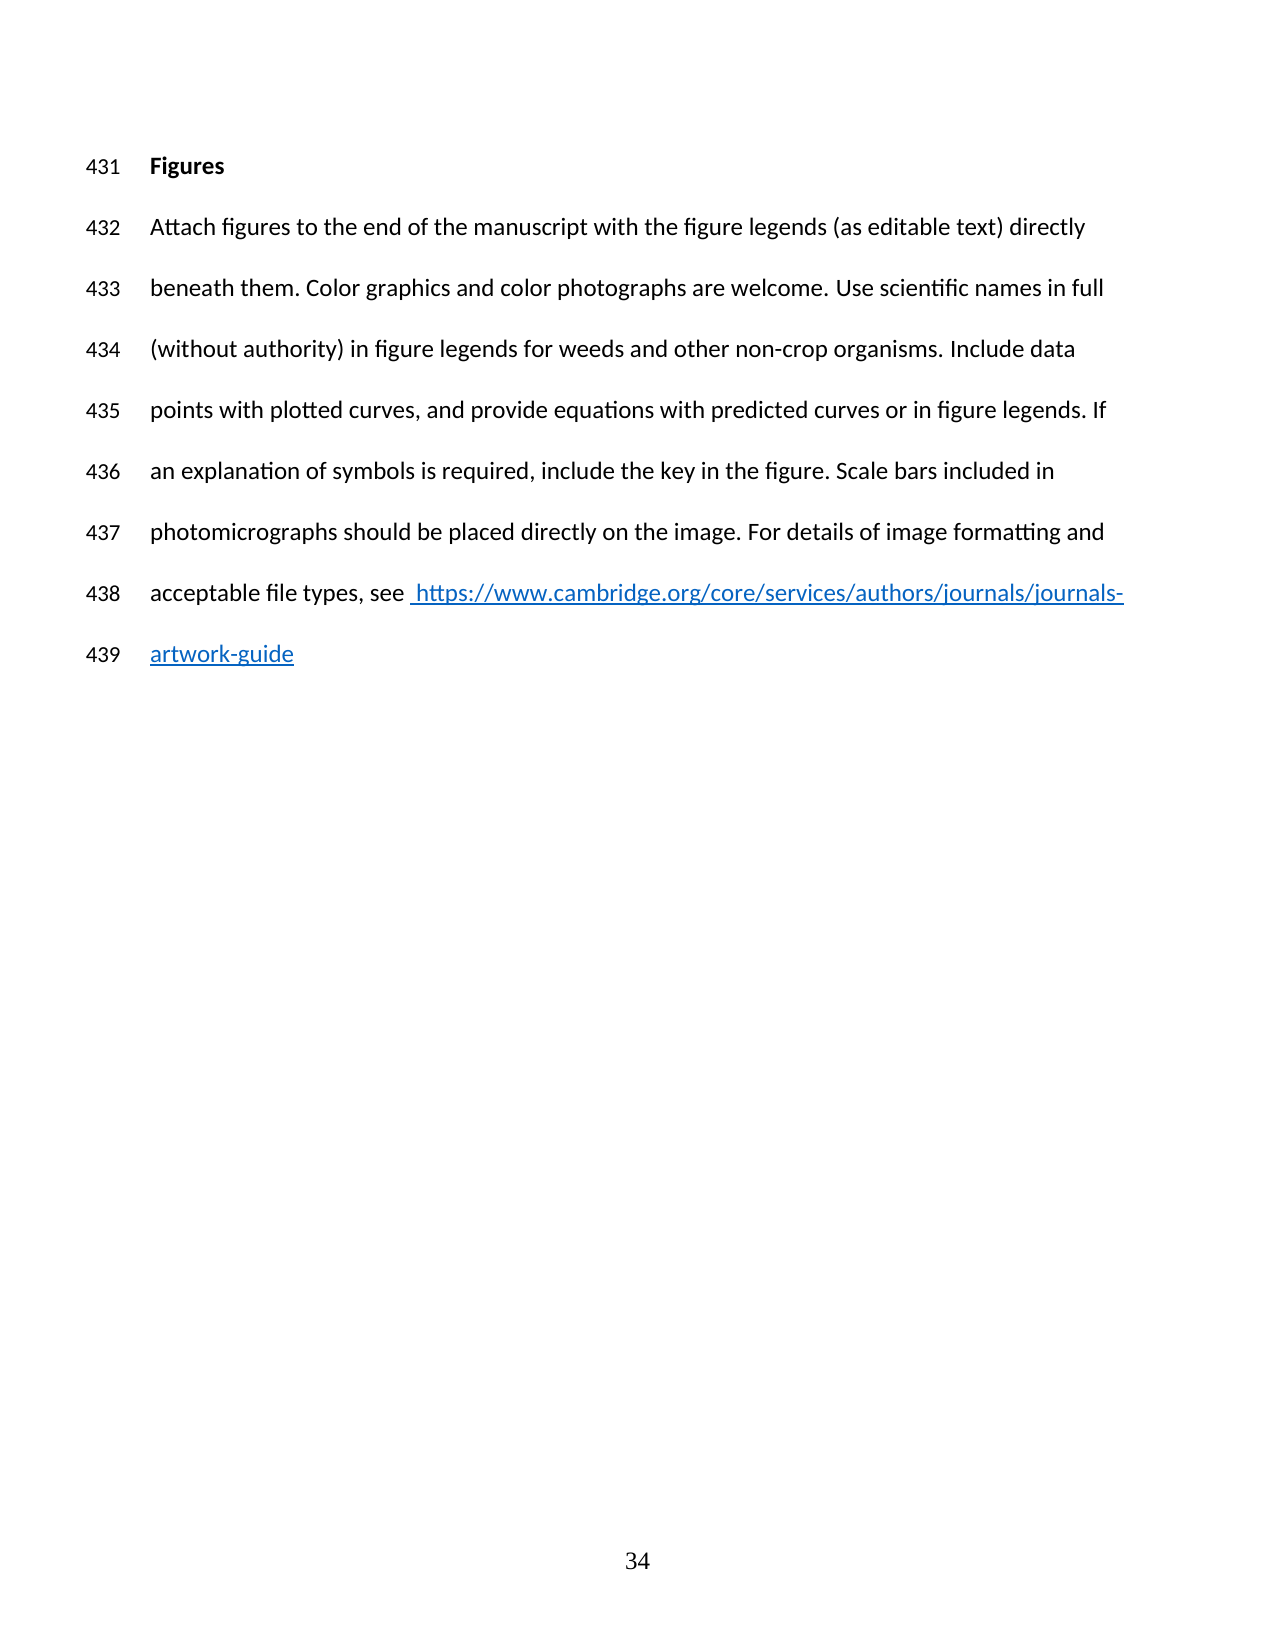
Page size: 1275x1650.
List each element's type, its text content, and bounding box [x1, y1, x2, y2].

text Figures [150, 150, 1125, 181]
text Attach figures to the end of the manuscript with the figure legends (as editable text) directly beneath them. Color graphics and color photographs are welcome. Use scientific names in full (without authority) in figure legends for weeds and other non-crop organisms. Include data points with plotted curves, and provide equations with predicted curves or in figure legends. If an explanation of symbols is required, include the key in the figure. Scale bars included in photomicrographs should be placed directly on the image. For details of image formatting and acceptable file types, see https://www.cambridge.org/core/services/authors/journals/journals-artwork-guide [150, 211, 1125, 669]
